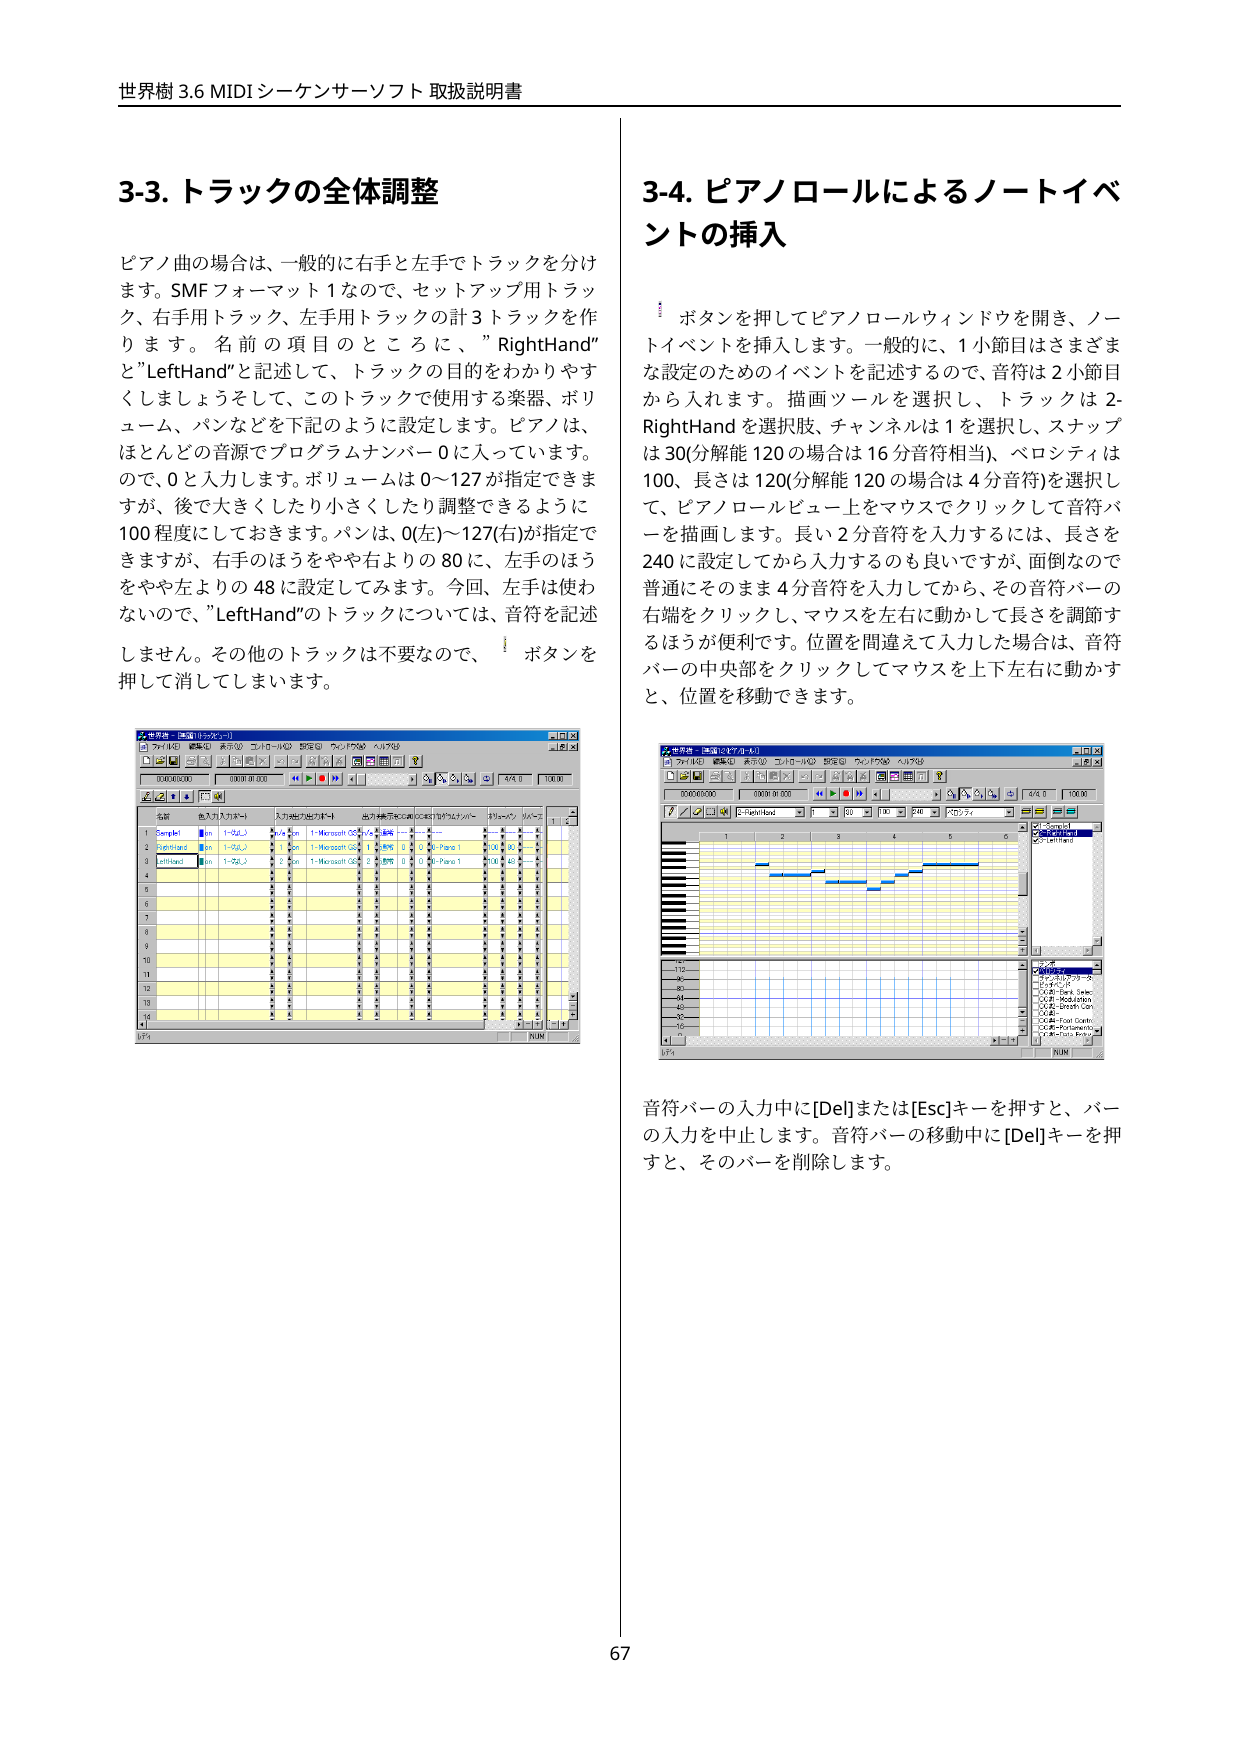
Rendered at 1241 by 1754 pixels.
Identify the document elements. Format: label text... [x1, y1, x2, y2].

picture [503, 635, 507, 652]
text ピアノ曲の場合は、一般的に右手と左手でトラックを分けます。SMFフォーマット1なので、セットアップ用トラック、右手用トラック、左手用トラックの計3トラックを作ります。名前の項目のところに、”RightHand”と”LeftHand”と記述して、トラックの目的をわかりやすくしましょうそして、このトラックで使用する楽器、ボリューム、パンなどを下記のように設定します。ピアノは、ほとんどの音源でプログラムナンバー0に入っています。ので、0と入力します。ボリュームは0～127が指定できますが、後で大きくしたり小さくしたり調整できるように、100程度にしておきます。パンは、0(左)～127(右)が指定できますが、右手のほうをやや右よりの80に、左手のほうをやや左よりの48に設定してみます。今回、左手は使わないので、”LeftHand”のトラックについては、音符を記述しません。その他のトラックは不要なので、ボタンを押して消してしまいます。 [118, 249, 598, 693]
subtitle 3-4. ピアノロールによるノートイベントの挿入 [642, 169, 1122, 253]
picture [658, 743, 1105, 1060]
subtitle 3-3. トラックの全体調整 [118, 169, 598, 211]
text ボタンを押してピアノロールウィンドウを開き、ノートイベントを挿入します。一般的に、1小節目はさまざまな設定のためのイベントを記述するので、音符は2小節目から入れます。描画ツールを選択し、トラックは2-RightHandを選択肢、チャンネルは1を選択し、スナップは30(分解能120の場合は16分音符相当)、ベロシティは100、長さは120(分解能120の場合は4分音符)を選択して、ピアノロールビュー上をマウスでクリックして音符バーを描画します。長い2分音符を入力するには、長さを240に設定してから入力するのも良いですが、面倒なので、普通にそのまま4分音符を入力してから、その音符バーの右端をクリックし、マウスを左右に動かして長さを調節するほうが便利です。位置を間違えて入力した場合は、音符バーの中央部をクリックしてマウスを上下左右に動かすと、位置を移動できます。 [642, 291, 1122, 709]
picture [134, 728, 581, 1044]
text 音符バーの入力中に[Del]または[Esc]キーを押すと、バーの入力を中止します。音符バーの移動中に[Del]キーを押すと、そのバーを削除します。 [642, 1094, 1122, 1175]
picture [658, 300, 662, 317]
